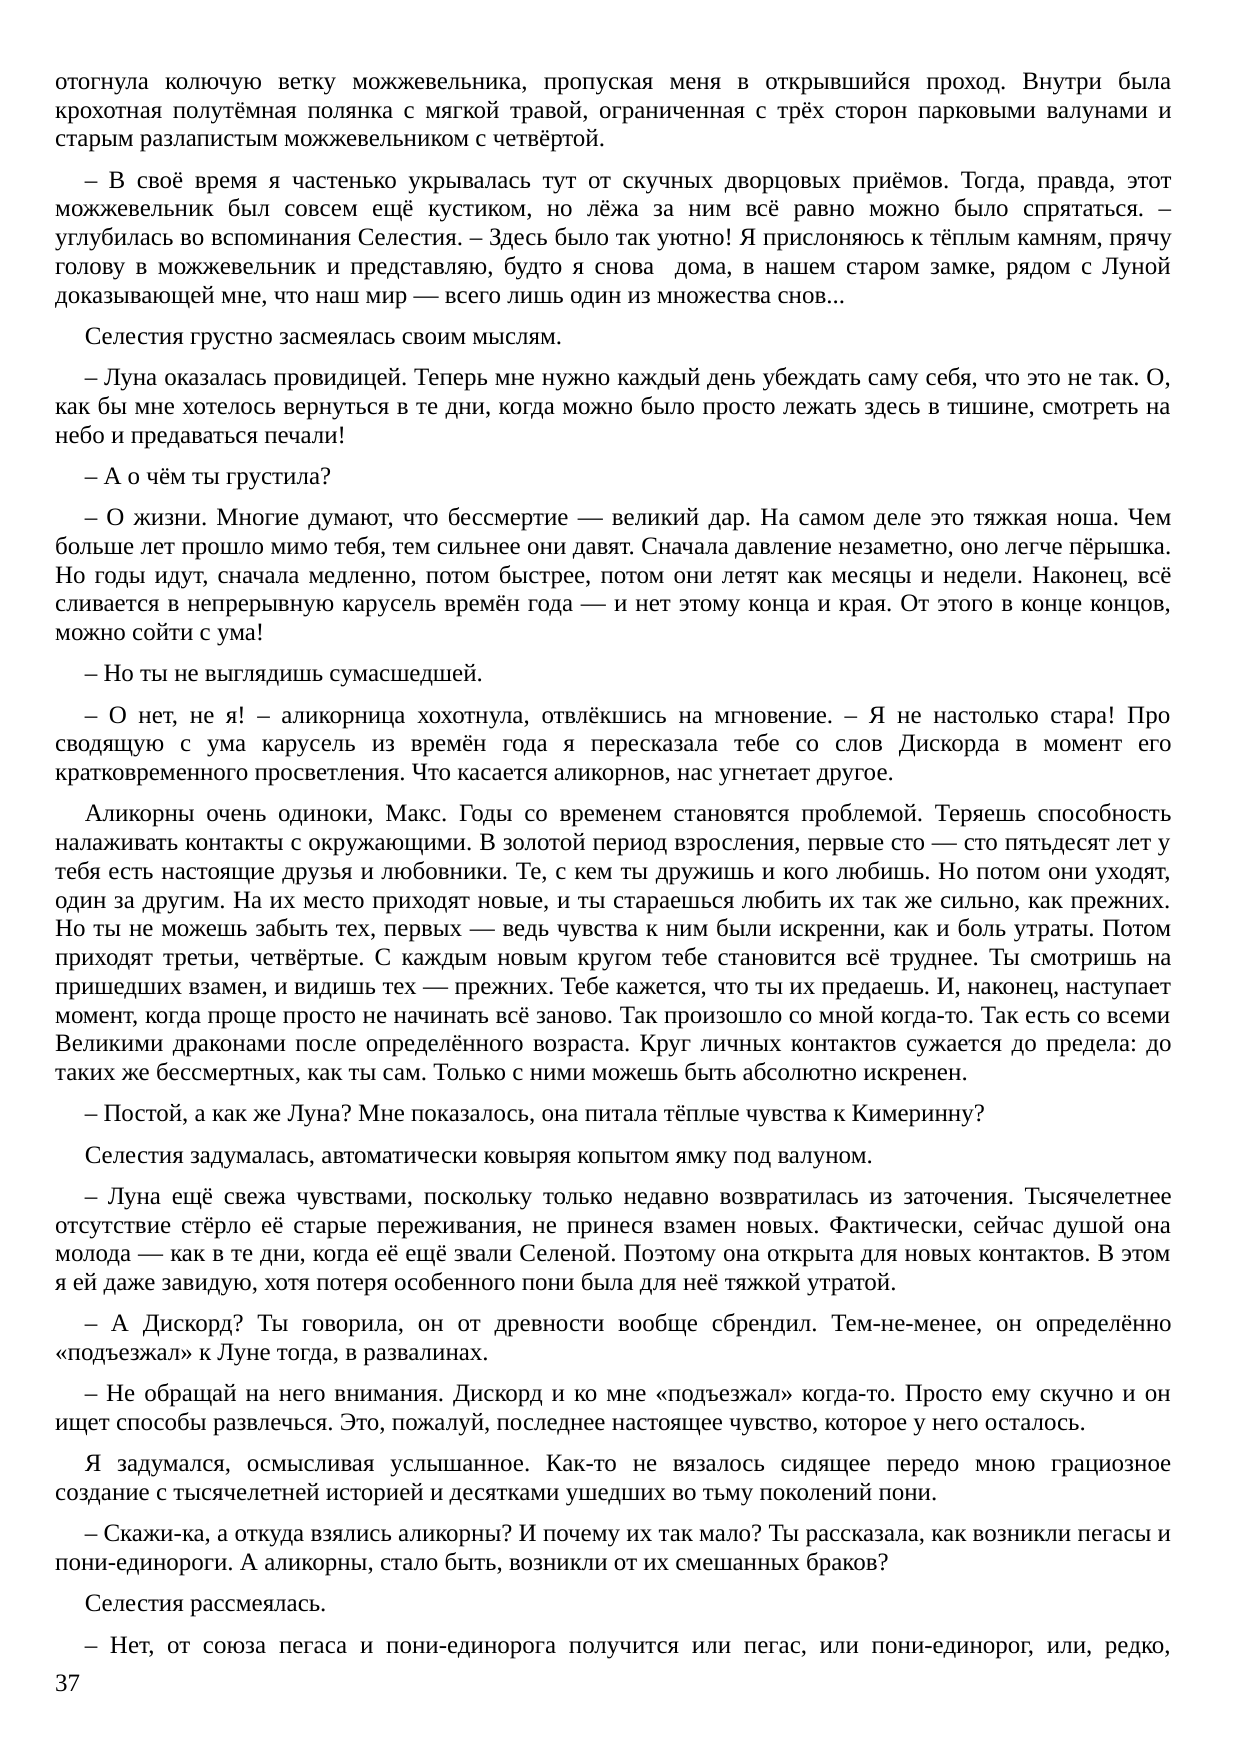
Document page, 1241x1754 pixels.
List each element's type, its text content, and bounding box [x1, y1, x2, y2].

text – Но ты не выглядишь сумасшедшей. [55, 658, 1173, 687]
text Я задумался, осмысливая услышанное. Как-то не вязалось сидящее передо мною грациозное создание с тысячелетней историей и десятками ушедших во тьму поколений пони. [55, 1448, 1173, 1506]
text Селестия грустно засмеялась своим мыслям. [55, 321, 1173, 350]
text Селестия рассмеялась. [55, 1588, 1173, 1617]
text – Не обращай на него внимания. Дискорд и ко мне «подъезжал» когда-то. Просто ему скучно и он ищет способы развлечься. Это, пожалуй, последнее настоящее чувство, которое у него осталось. [55, 1378, 1173, 1436]
text – Нет, от союза пегаса и пони-единорога получится или пегас, или пони-единорог, или, редко, [55, 1630, 1173, 1658]
text отогнула колючую ветку можжевельника, пропуская меня в открывшийся проход. Внутри была крохотная полутёмная полянка с мягкой травой, ограниченная с трёх сторон парковыми валунами и старым разлапистым можжевельником с четвёртой. [55, 66, 1173, 152]
text – О нет, не я! – аликорница хохотнула, отвлёкшись на мгновение. – Я не настолько стара! Про сводящую с ума карусель из времён года я пересказала тебе со слов Дискорда в момент его кратковременного просветления. Что касается аликорнов, нас угнетает другое. [55, 700, 1173, 786]
text – А Дискорд? Ты говорила, он от древности вообще сбрендил. Тем-не-менее, он определённо «подъезжал» к Луне тогда, в развалинах. [55, 1308, 1173, 1366]
text – А о чём ты грустила? [55, 461, 1173, 490]
text Аликорны очень одиноки, Макс. Годы со временем становятся проблемой. Теряешь способность налаживать контакты с окружающими. В золотой период взросления, первые сто — сто пятьдесят лет у тебя есть настоящие друзья и любовники. Те, с кем ты дружишь и кого любишь. Но потом они уходят, один за другим. На их место приходят новые, и ты стараешься любить их так же сильно, как прежних. Но ты не можешь забыть тех, первых — ведь чувства к ним были искренни, как и боль утраты. Потом приходят третьи, четвёртые. С каждым новым кругом тебе становится всё труднее. Ты смотришь на пришедших взамен, и видишь тех — прежних. Тебе кажется, что ты их предаешь. И, наконец, наступает момент, когда проще просто не начинать всё заново. Так произошло со мной когда-то. Так есть со всеми Великими драконами после определённого возраста. Круг личных контактов сужается до предела: до таких же бессмертных, как ты сам. Только с ними можешь быть абсолютно искренен. [55, 798, 1173, 1086]
text – В своё время я частенько укрывалась тут от скучных дворцовых приёмов. Тогда, правда, этот можжевельник был совсем ещё кустиком, но лёжа за ним всё равно можно было спрятаться. – углубилась во вспоминания Селестия. – Здесь было так уютно! Я прислоняюсь к тёплым камням, прячу голову в можжевельник и представляю, будто я снова дома, в нашем старом замке, рядом с Луной доказывающей мне, что наш мир — всего лишь один из множества снов... [55, 165, 1173, 308]
text – Постой, а как же Луна? Мне показалось, она питала тёплые чувства к Кимеринну? [55, 1098, 1173, 1127]
text Селестия задумалась, автоматически ковыряя копытом ямку под валуном. [55, 1140, 1173, 1168]
text – О жизни. Многие думают, что бессмертие — великий дар. На самом деле это тяжкая ноша. Чем больше лет прошло мимо тебя, тем сильнее они давят. Сначала давление незаметно, оно легче пёрышка. Но годы идут, сначала медленно, потом быстрее, потом они летят как месяцы и недели. Наконец, всё сливается в непрерывную карусель времён года — и нет этому конца и края. От этого в конце концов, можно сойти с ума! [55, 502, 1173, 646]
text – Скажи-ка, а откуда взялись аликорны? И почему их так мало? Ты рассказала, как возникли пегасы и пони-единороги. А аликорны, стало быть, возникли от их смешанных браков? [55, 1518, 1173, 1576]
text – Луна оказалась провидицей. Теперь мне нужно каждый день убеждать саму себя, что это не так. О, как бы мне хотелось вернуться в те дни, когда можно было просто лежать здесь в тишине, смотреть на небо и предаваться печали! [55, 362, 1173, 448]
text – Луна ещё свежа чувствами, поскольку только недавно возвратилась из заточения. Тысячелетнее отсутствие стёрло её старые переживания, не принеся взамен новых. Фактически, сейчас душой она молода — как в те дни, когда её ещё звали Селеной. Поэтому она открыта для новых контактов. В этом я ей даже завидую, хотя потеря особенного пони была для неё тяжкой утратой. [55, 1181, 1173, 1296]
